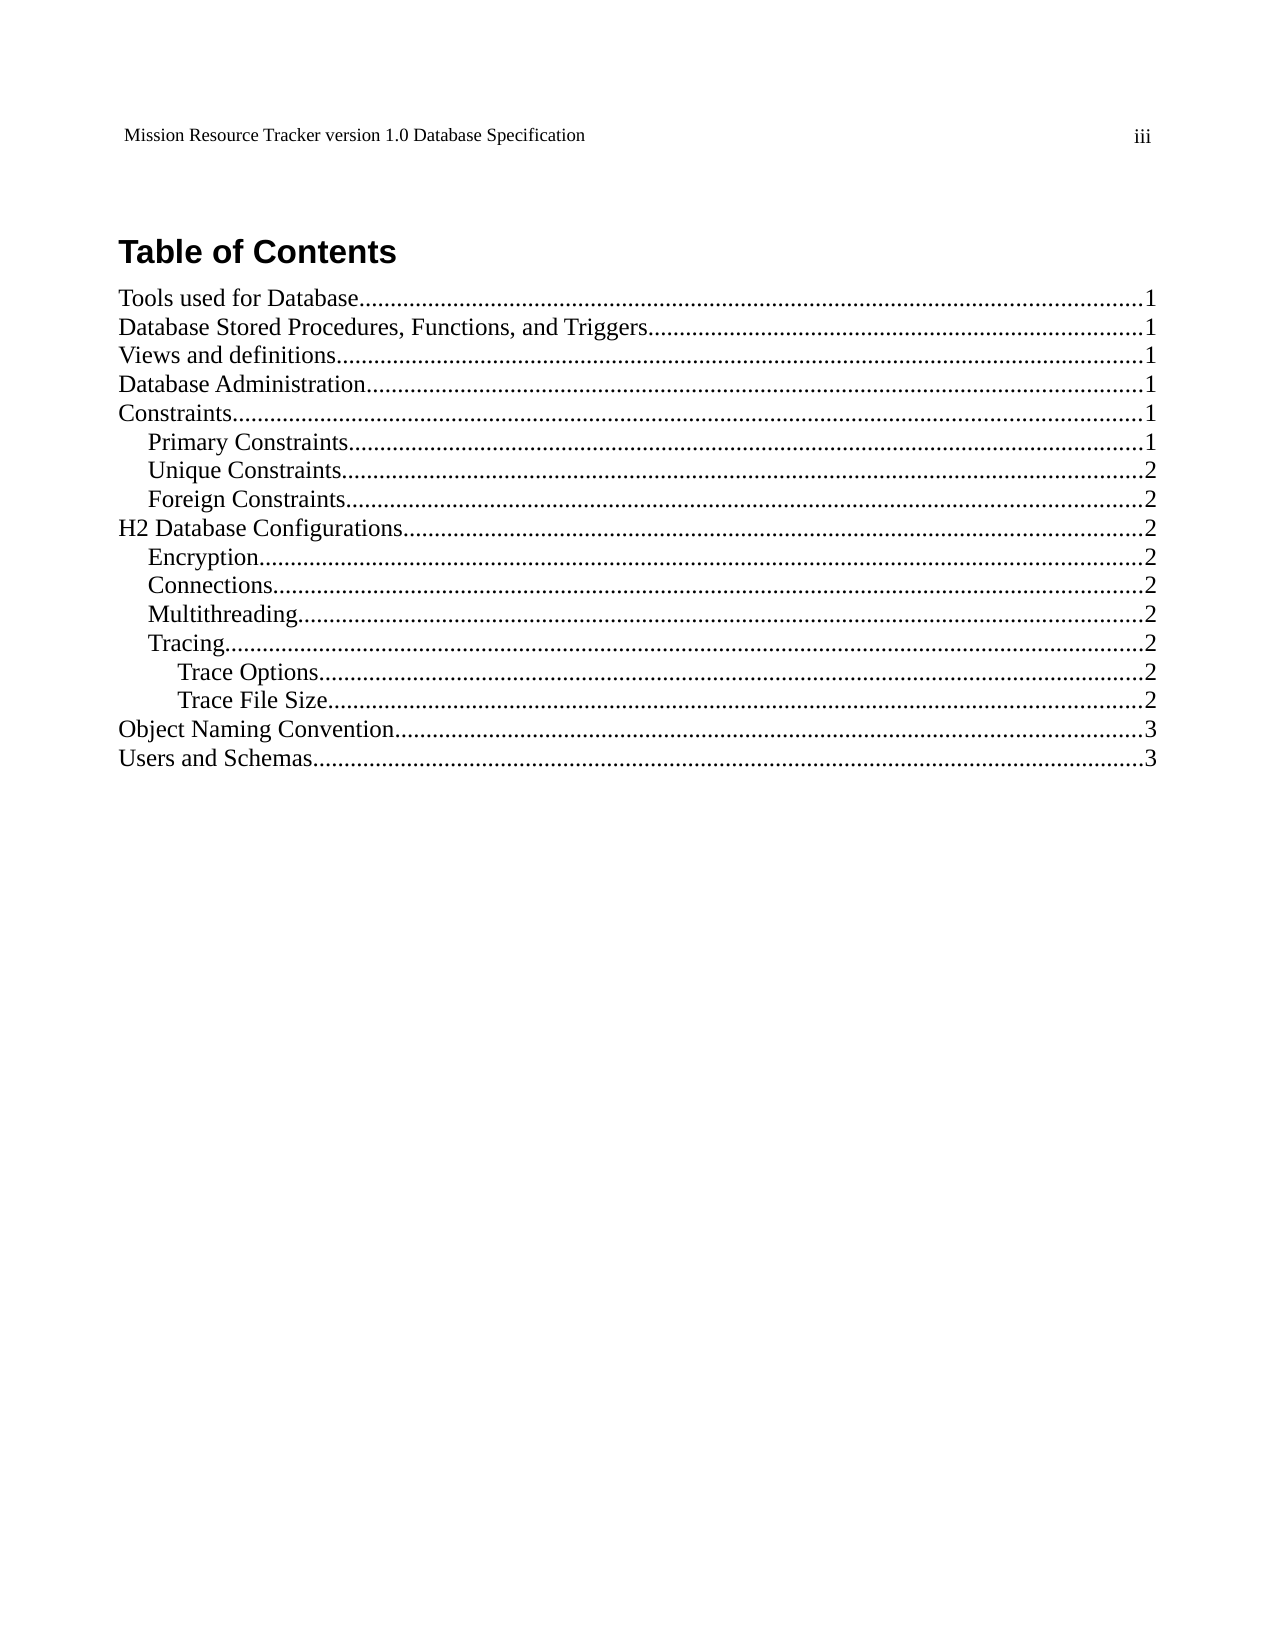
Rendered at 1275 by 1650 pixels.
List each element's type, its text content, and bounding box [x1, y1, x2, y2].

text Foreign Constraints 2 [148, 484, 1157, 513]
text H2 Database Configurations 2 [118, 513, 1157, 542]
text Database Stored Procedures, Functions, and Triggers 1 [118, 312, 1157, 341]
text Trace Options 2 [177, 657, 1157, 686]
text Users and Schemas 3 [118, 743, 1157, 772]
text Object Naming Convention 3 [118, 714, 1157, 743]
text Views and definitions 1 [118, 341, 1157, 369]
text Primary Constraints 1 [148, 427, 1157, 456]
text Unique Constraints 2 [148, 456, 1157, 484]
text Database Administration 1 [118, 369, 1157, 398]
subtitle Table of Contents [118, 232, 1157, 271]
text Tracing 2 [148, 628, 1157, 657]
text Encryption 2 [148, 542, 1157, 571]
text Trace File Size 2 [177, 686, 1157, 714]
text Tools used for Database 1 [118, 283, 1157, 312]
text Constraints 1 [118, 398, 1157, 427]
text Connections 2 [148, 571, 1157, 599]
text Multithreading 2 [148, 599, 1157, 628]
